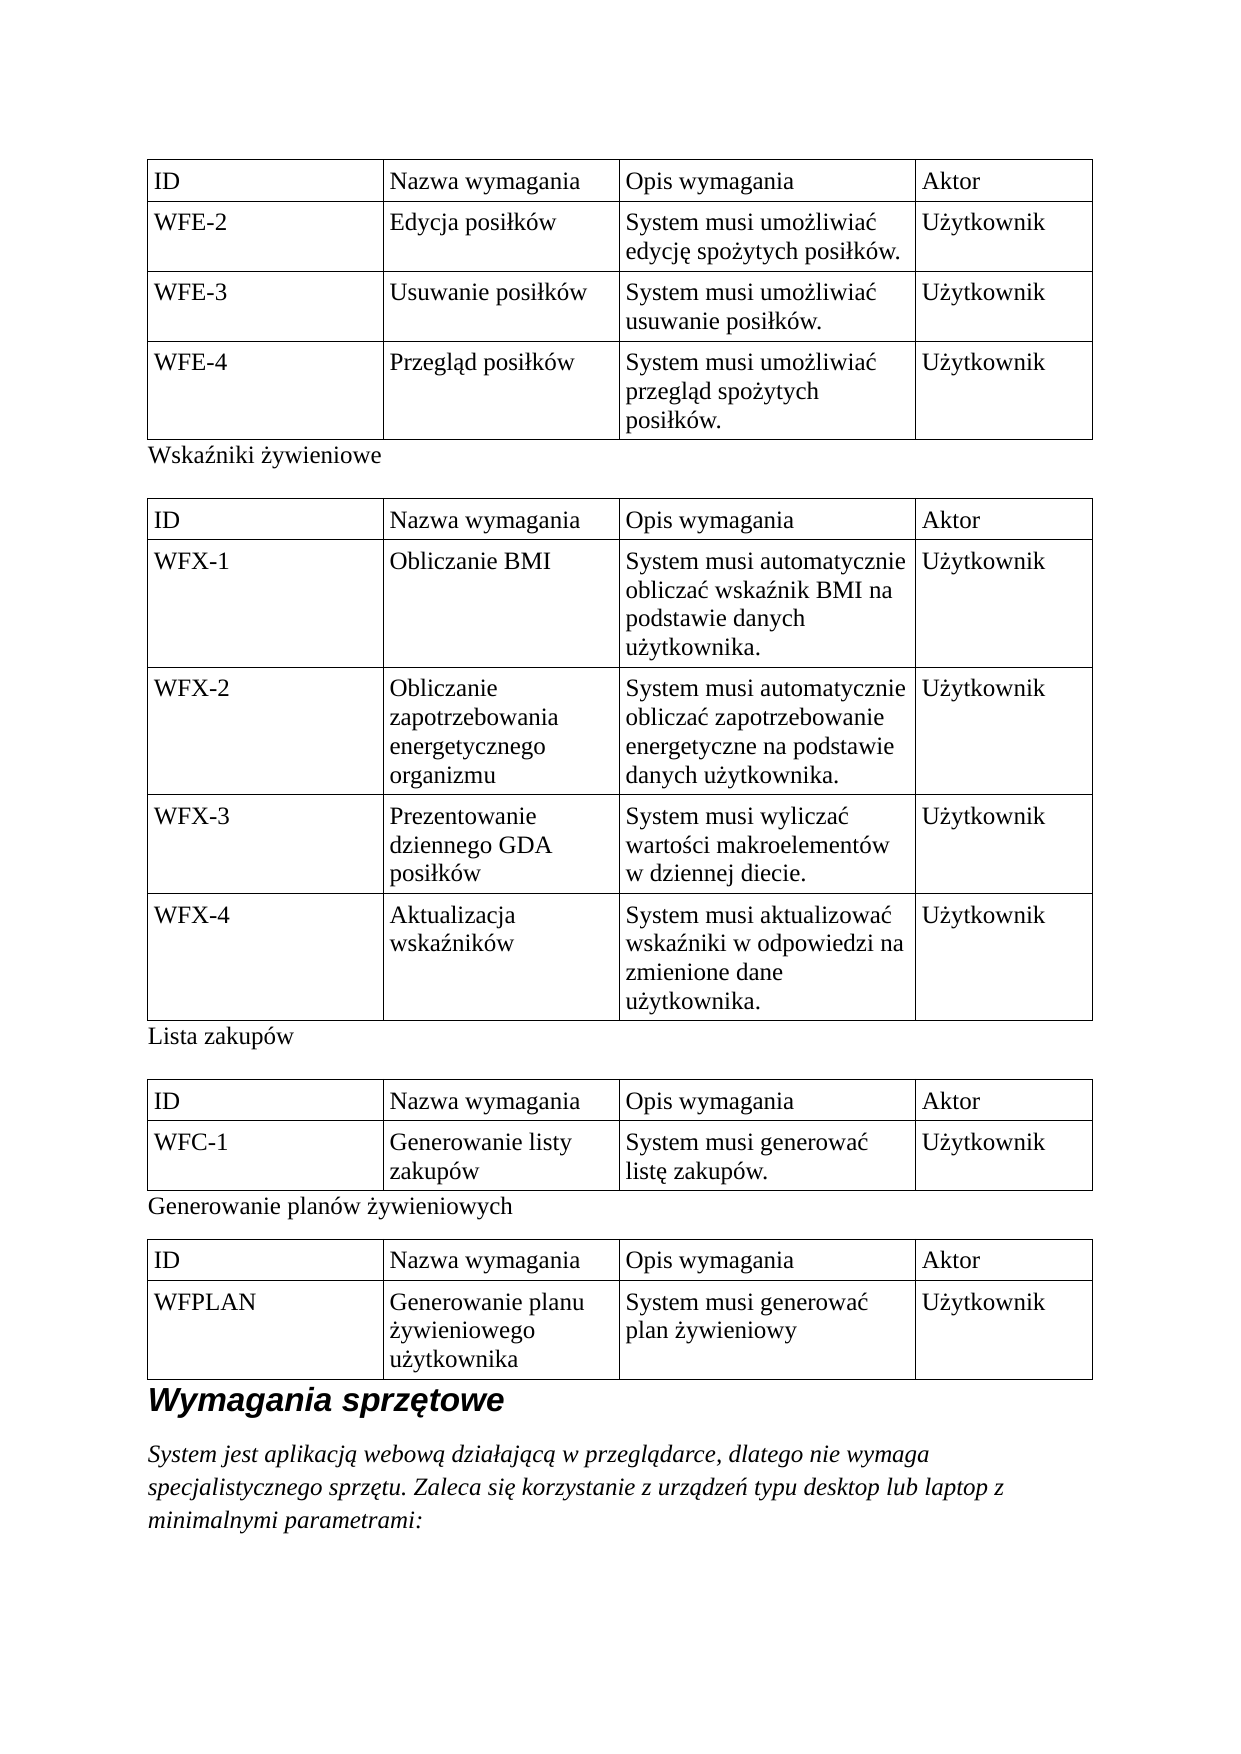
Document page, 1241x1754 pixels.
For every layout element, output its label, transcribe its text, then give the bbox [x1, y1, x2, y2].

table_cell WFX-4 [148, 894, 383, 1020]
table_header Aktor [916, 1080, 1092, 1120]
table_cell WFC-1 [148, 1121, 383, 1190]
table_cell Użytkownik [916, 342, 1092, 439]
table_cell WFX-1 [148, 540, 383, 667]
table_header Nazwa wymagania [384, 1080, 619, 1120]
table_cell WFX-2 [148, 668, 383, 794]
table_cell WFPLAN [148, 1281, 383, 1379]
table_cell Edycja posiłków [384, 202, 619, 271]
table_cell System musi umożliwiać usuwanie posiłków. [620, 272, 915, 341]
text Wymagania sprzętowe [148, 1380, 1092, 1418]
table_cell Generowanie listy zakupów [384, 1121, 619, 1190]
table_header Aktor [916, 160, 1092, 201]
table_header ID [148, 1240, 383, 1280]
table_cell WFX-3 [148, 795, 383, 893]
table_cell Użytkownik [916, 202, 1092, 271]
text Wskaźniki żywieniowe [148, 440, 1092, 469]
table_cell Przegląd posiłków [384, 342, 619, 439]
table_cell Generowanie planu żywieniowego użytkownika [384, 1281, 619, 1379]
table_cell System musi wyliczać wartości makroelementów w dziennej diecie. [620, 795, 915, 893]
table_cell Użytkownik [916, 1121, 1092, 1190]
table_header Aktor [916, 499, 1092, 539]
table_cell Obliczanie zapotrzebowania energetycznego organizmu [384, 668, 619, 794]
table_cell Aktualizacja wskaźników [384, 894, 619, 1020]
table_header ID [148, 160, 383, 201]
table_header Nazwa wymagania [384, 499, 619, 539]
table_cell System musi automatycznie obliczać wskaźnik BMI na podstawie danych użytkownika. [620, 540, 915, 667]
table_cell Użytkownik [916, 272, 1092, 341]
table_header Nazwa wymagania [384, 160, 619, 201]
table_header Opis wymagania [620, 1080, 915, 1120]
table_header Aktor [916, 1240, 1092, 1280]
table_cell Obliczanie BMI [384, 540, 619, 667]
table_cell WFE-2 [148, 202, 383, 271]
table_header Opis wymagania [620, 160, 915, 201]
table_cell WFE-3 [148, 272, 383, 341]
table_cell System musi generować listę zakupów. [620, 1121, 915, 1190]
table_cell System musi umożliwiać edycję spożytych posiłków. [620, 202, 915, 271]
table_cell Użytkownik [916, 668, 1092, 794]
table_cell Prezentowanie dziennego GDA posiłków [384, 795, 619, 893]
table_cell Użytkownik [916, 1281, 1092, 1379]
table_cell WFE-4 [148, 342, 383, 439]
table_cell System musi aktualizować wskaźniki w odpowiedzi na zmienione dane użytkownika. [620, 894, 915, 1020]
table_header ID [148, 1080, 383, 1120]
text System jest aplikacją webową działającą w przeglądarce, dlatego nie wymaga specjalistycznego sprzętu. Zaleca się korzystanie z urządzeń typu desktop lub laptop z minimalnymi parametrami: [148, 1439, 1092, 1566]
text Lista zakupów [148, 1021, 1092, 1050]
table_cell Użytkownik [916, 894, 1092, 1020]
table_cell System musi generować plan żywieniowy [620, 1281, 915, 1379]
table_header Opis wymagania [620, 499, 915, 539]
table_cell Usuwanie posiłków [384, 272, 619, 341]
table_cell System musi automatycznie obliczać zapotrzebowanie energetyczne na podstawie danych użytkownika. [620, 668, 915, 794]
table_header Nazwa wymagania [384, 1240, 619, 1280]
table_cell Użytkownik [916, 540, 1092, 667]
table_cell Użytkownik [916, 795, 1092, 893]
table_cell System musi umożliwiać przegląd spożytych posiłków. [620, 342, 915, 439]
table_header Opis wymagania [620, 1240, 915, 1280]
table_header ID [148, 499, 383, 539]
text Generowanie planów żywieniowych [148, 1191, 1092, 1220]
